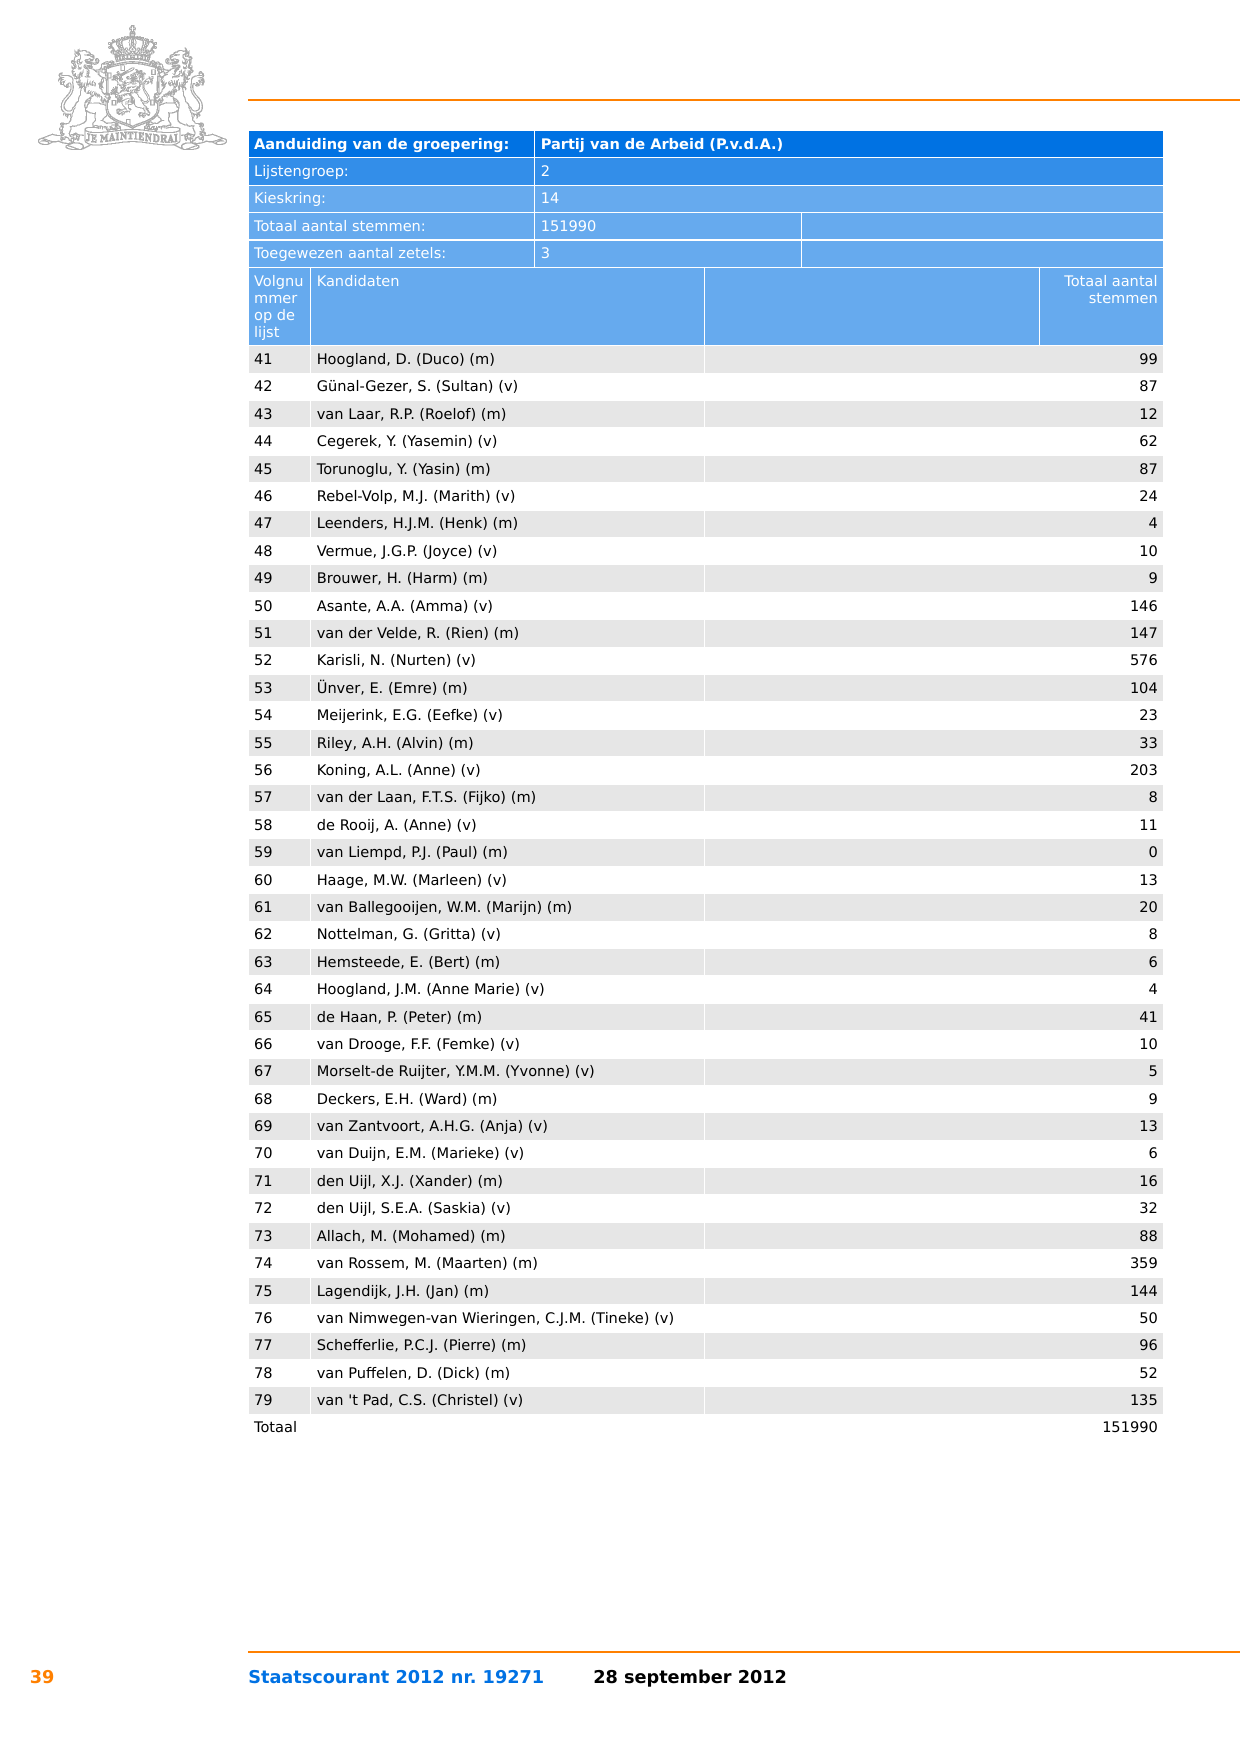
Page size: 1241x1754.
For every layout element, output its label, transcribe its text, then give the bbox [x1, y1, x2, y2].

table_header Partij van de Arbeid (P.v.d.A.) [535, 131, 1163, 157]
table_cell 87 [705, 374, 1163, 400]
table_cell [802, 241, 1163, 267]
table_cell 14 [535, 186, 1163, 212]
table_cell 6 [705, 1141, 1163, 1167]
table_cell 47 [249, 511, 310, 537]
table_cell Kandidaten [311, 268, 704, 345]
table_cell 60 [249, 867, 310, 893]
table_cell 62 [705, 429, 1163, 455]
table_cell de Haan, P. (Peter) (m) [311, 1004, 704, 1030]
table_cell 43 [249, 401, 310, 427]
table_cell 24 [705, 483, 1163, 509]
table_cell van der Laan, F.T.S. (Fijko) (m) [311, 785, 704, 811]
table_cell Haage, M.W. (Marleen) (v) [311, 867, 704, 893]
picture [38, 25, 227, 150]
table_cell Lijstengroep: [249, 158, 534, 185]
table_cell 2 [535, 158, 1163, 185]
table_cell Riley, A.H. (Alvin) (m) [311, 730, 704, 756]
table_cell Leenders, H.J.M. (Henk) (m) [311, 511, 704, 537]
table_cell van Zantvoort, A.H.G. (Anja) (v) [311, 1113, 704, 1140]
table_cell Nottelman, G. (Gritta) (v) [311, 922, 704, 948]
table_cell 69 [249, 1113, 310, 1140]
table_cell 62 [249, 922, 310, 948]
table_cell 59 [249, 839, 310, 866]
table_cell 135 [705, 1387, 1163, 1414]
table_cell den Uijl, S.E.A. (Saskia) (v) [311, 1196, 704, 1222]
table_cell 76 [249, 1305, 310, 1331]
table_cell 6 [705, 949, 1163, 975]
table_cell 53 [249, 675, 310, 701]
table_cell 8 [705, 922, 1163, 948]
table_cell van 't Pad, C.S. (Christel) (v) [311, 1387, 704, 1414]
table_cell Schefferlie, P.C.J. (Pierre) (m) [311, 1333, 704, 1359]
table_cell 10 [705, 538, 1163, 564]
table_cell 8 [705, 785, 1163, 811]
table_cell 55 [249, 730, 310, 756]
table_cell 23 [705, 703, 1163, 729]
table_cell 78 [249, 1360, 310, 1386]
table_cell 68 [249, 1086, 310, 1112]
table_cell van Puffelen, D. (Dick) (m) [311, 1360, 704, 1386]
table_cell 66 [249, 1031, 310, 1057]
table_cell 13 [705, 867, 1163, 893]
table_cell [705, 268, 1039, 345]
table_cell 49 [249, 565, 310, 592]
table_cell 57 [249, 785, 310, 811]
table_cell 11 [705, 812, 1163, 838]
table_cell 104 [705, 675, 1163, 701]
table_cell 12 [705, 401, 1163, 427]
table_cell 54 [249, 703, 310, 729]
table_cell 13 [705, 1113, 1163, 1140]
table_cell 42 [249, 374, 310, 400]
table_cell 77 [249, 1333, 310, 1359]
table_cell 99 [705, 346, 1163, 373]
table_cell Karisli, N. (Nurten) (v) [311, 648, 704, 674]
table_header Aanduiding van de groepering: [249, 131, 534, 157]
table_cell 71 [249, 1168, 310, 1194]
table_cell 4 [705, 511, 1163, 537]
table_cell Vermue, J.G.P. (Joyce) (v) [311, 538, 704, 564]
table_cell 45 [249, 456, 310, 482]
table_cell 56 [249, 757, 310, 783]
table_cell 50 [249, 593, 310, 619]
table_cell van Drooge, F.F. (Femke) (v) [311, 1031, 704, 1057]
table_cell Lagendijk, J.H. (Jan) (m) [311, 1278, 704, 1304]
table_cell Cegerek, Y. (Yasemin) (v) [311, 429, 704, 455]
table_cell Hemsteede, E. (Bert) (m) [311, 949, 704, 975]
table_cell 52 [705, 1360, 1163, 1386]
table_cell 9 [705, 1086, 1163, 1112]
table_cell 20 [705, 894, 1163, 921]
table_cell Volgnummer op de lijst [249, 268, 310, 345]
table_cell 9 [705, 565, 1163, 592]
table_cell 58 [249, 812, 310, 838]
table_cell 87 [705, 456, 1163, 482]
table_cell 0 [705, 839, 1163, 866]
table_cell van Liempd, P.J. (Paul) (m) [311, 839, 704, 866]
table_cell 147 [705, 620, 1163, 647]
table_cell 88 [705, 1223, 1163, 1249]
table_cell 96 [705, 1333, 1163, 1359]
table_cell 52 [249, 648, 310, 674]
table_cell 151990 [705, 1415, 1163, 1441]
table_cell 72 [249, 1196, 310, 1222]
table_cell 33 [705, 730, 1163, 756]
table_cell van Laar, R.P. (Roelof) (m) [311, 401, 704, 427]
table_cell 51 [249, 620, 310, 647]
table_cell 75 [249, 1278, 310, 1304]
table_cell 50 [705, 1305, 1163, 1331]
table_cell Torunoglu, Y. (Yasin) (m) [311, 456, 704, 482]
table_cell 67 [249, 1059, 310, 1085]
table_cell [802, 213, 1163, 239]
table_cell 146 [705, 593, 1163, 619]
table_cell Deckers, E.H. (Ward) (m) [311, 1086, 704, 1112]
table_cell den Uijl, X.J. (Xander) (m) [311, 1168, 704, 1194]
table_cell 4 [705, 976, 1163, 1003]
table_cell 70 [249, 1141, 310, 1167]
table_cell 144 [705, 1278, 1163, 1304]
table_cell Toegewezen aantal zetels: [249, 241, 534, 267]
table_cell 64 [249, 976, 310, 1003]
table_cell Totaal [249, 1415, 704, 1441]
table_cell de Rooij, A. (Anne) (v) [311, 812, 704, 838]
table_cell 79 [249, 1387, 310, 1414]
table_cell Totaal aantal stemmen: [249, 213, 534, 239]
table_cell Meijerink, E.G. (Eefke) (v) [311, 703, 704, 729]
table_cell 10 [705, 1031, 1163, 1057]
table_cell van Nimwegen-van Wieringen, C.J.M. (Tineke) (v) [311, 1305, 704, 1331]
table_cell Hoogland, J.M. (Anne Marie) (v) [311, 976, 704, 1003]
table_cell 576 [705, 648, 1163, 674]
table_cell Allach, M. (Mohamed) (m) [311, 1223, 704, 1249]
table_cell 41 [705, 1004, 1163, 1030]
table_cell van der Velde, R. (Rien) (m) [311, 620, 704, 647]
table_cell 61 [249, 894, 310, 921]
table_cell 5 [705, 1059, 1163, 1085]
table_cell Brouwer, H. (Harm) (m) [311, 565, 704, 592]
table_cell 151990 [535, 213, 801, 239]
table_cell 63 [249, 949, 310, 975]
table_cell 48 [249, 538, 310, 564]
table_cell Kieskring: [249, 186, 534, 212]
table_cell Totaal aantal stemmen [1040, 268, 1163, 345]
table_cell van Ballegooijen, W.M. (Marijn) (m) [311, 894, 704, 921]
table_cell Morselt-de Ruijter, Y.M.M. (Yvonne) (v) [311, 1059, 704, 1085]
table_cell Ünver, E. (Emre) (m) [311, 675, 704, 701]
table_cell 44 [249, 429, 310, 455]
table_cell 359 [705, 1250, 1163, 1277]
table_cell van Rossem, M. (Maarten) (m) [311, 1250, 704, 1277]
table_cell Asante, A.A. (Amma) (v) [311, 593, 704, 619]
table_cell 32 [705, 1196, 1163, 1222]
table_cell 16 [705, 1168, 1163, 1194]
table_cell 3 [535, 241, 801, 267]
table_cell Günal-Gezer, S. (Sultan) (v) [311, 374, 704, 400]
table_cell Rebel-Volp, M.J. (Marith) (v) [311, 483, 704, 509]
table_cell 73 [249, 1223, 310, 1249]
table_cell 203 [705, 757, 1163, 783]
table_cell 41 [249, 346, 310, 373]
table_cell Koning, A.L. (Anne) (v) [311, 757, 704, 783]
table_cell 46 [249, 483, 310, 509]
table_cell 74 [249, 1250, 310, 1277]
table_cell 65 [249, 1004, 310, 1030]
table_cell Hoogland, D. (Duco) (m) [311, 346, 704, 373]
table_cell van Duijn, E.M. (Marieke) (v) [311, 1141, 704, 1167]
